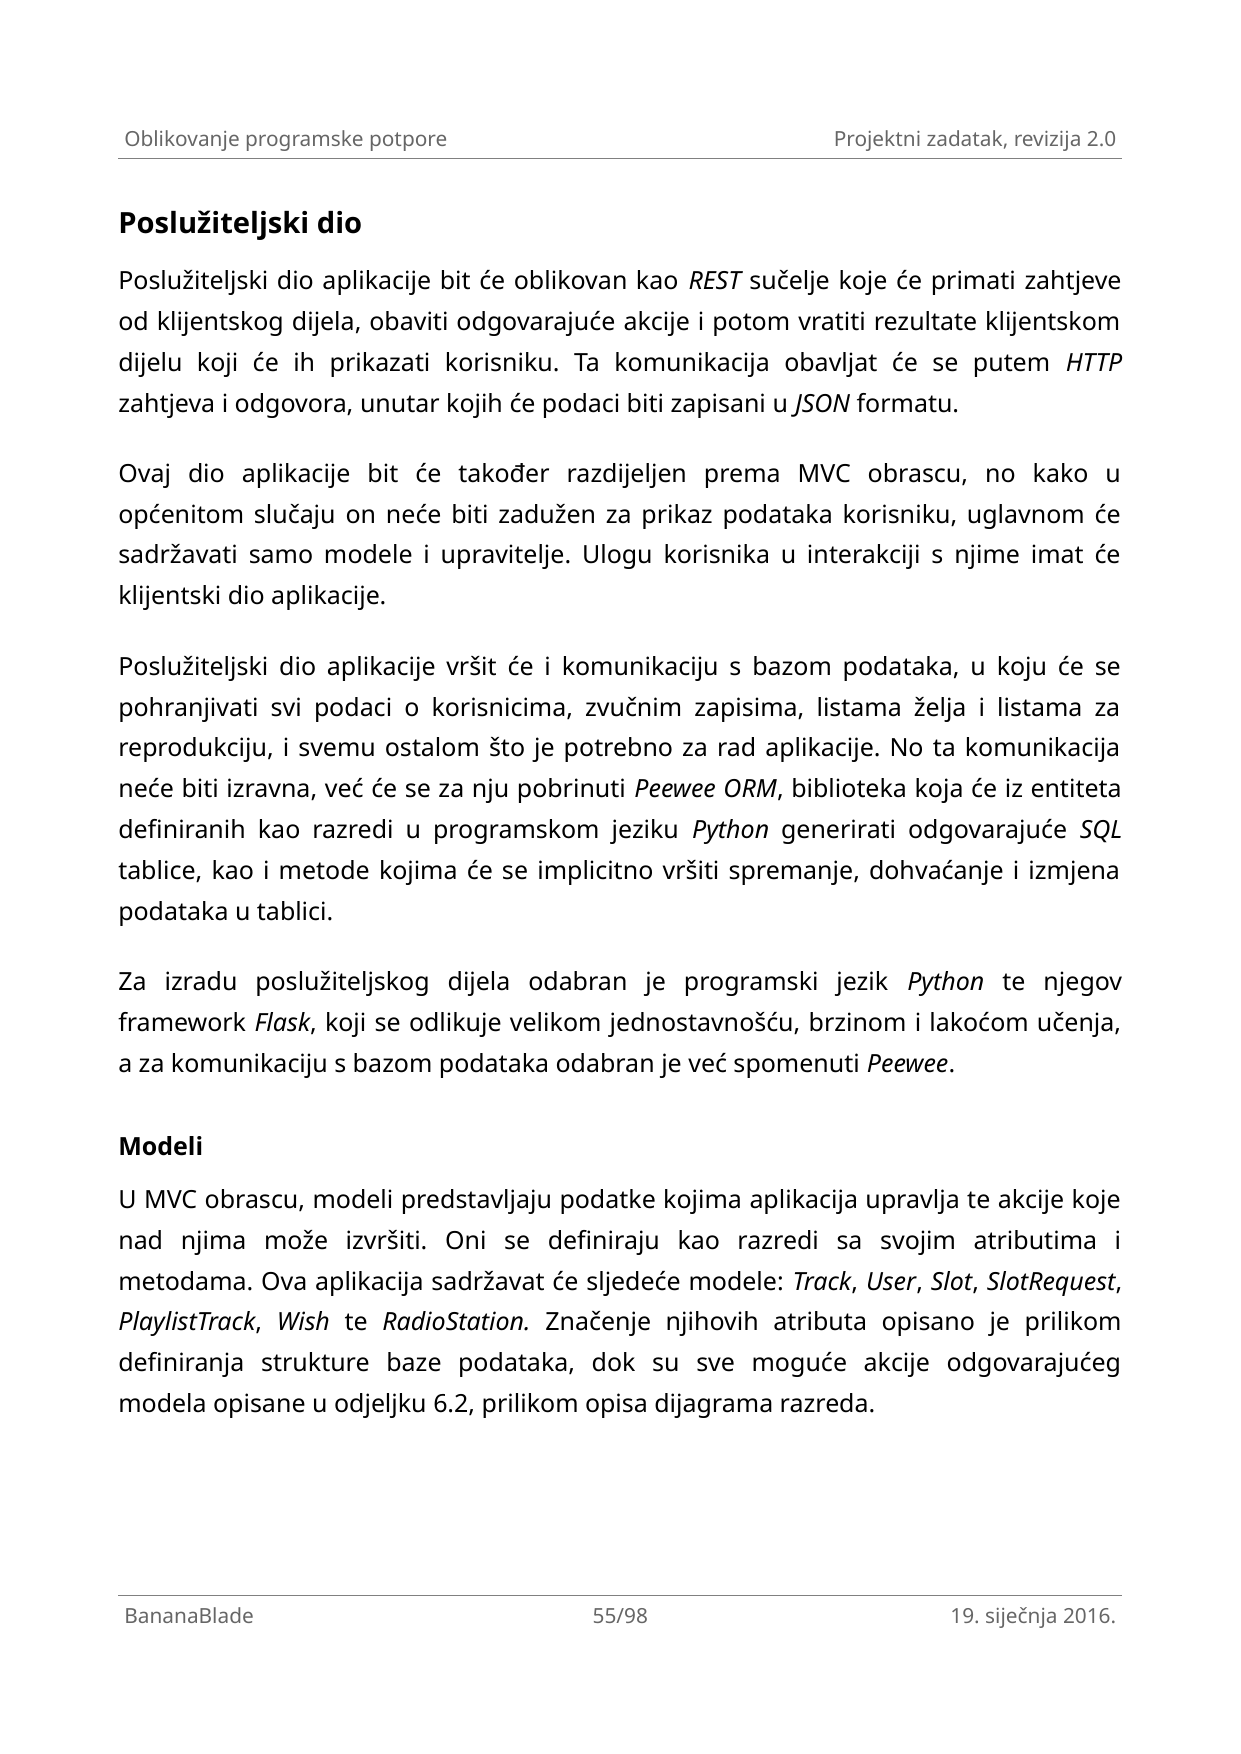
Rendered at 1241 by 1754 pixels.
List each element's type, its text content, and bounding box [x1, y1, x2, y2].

subtitle Modeli [118, 1128, 1122, 1162]
subtitle Poslužiteljski dio [118, 203, 1122, 242]
text Poslužiteljski dio aplikacije bit će oblikovan kao REST sučelje koje će primati zahtjeve od klijentskog dijela, obaviti odgovarajuće akcije i potom vratiti rezultate klijentskom dijelu koji će ih prikazati korisniku. Ta komunikacija obavljat će se putem HTTP zahtjeva i odgovora, unutar kojih će podaci biti zapisani u JSON formatu. [118, 263, 1122, 419]
text Za izradu poslužiteljskog dijela odabran je programski jezik Python te njegov framework Flask, koji se odlikuje velikom jednostavnošću, brzinom i lakoćom učenja, a za komunikaciju s bazom podataka odabran je već spomenuti Peewee. [118, 964, 1122, 1079]
text U MVC obrascu, modeli predstavljaju podatke kojima aplikacija upravlja te akcije koje nad njima može izvršiti. Oni se definiraju kao razredi sa svojim atributima i metodama. Ova aplikacija sadržavat će sljedeće modele: Track, User, Slot, SlotRequest, PlaylistTrack, Wish te RadioStation. Značenje njihovih atributa opisano je prilikom definiranja strukture baze podataka, dok su sve moguće akcije odgovarajućeg modela opisane u odjeljku 6.2, prilikom opisa dijagrama razreda. [118, 1181, 1122, 1420]
text Ovaj dio aplikacije bit će također razdijeljen prema MVC obrascu, no kako u općenitom slučaju on neće biti zadužen za prikaz podataka korisniku, uglavnom će sadržavati samo modele i upravitelje. Ulogu korisnika u interakciji s njime imat će klijentski dio aplikacije. [118, 456, 1122, 612]
text Poslužiteljski dio aplikacije vršit će i komunikaciju s bazom podataka, u koju će se pohranjivati svi podaci o korisnicima, zvučnim zapisima, listama želja i listama za reprodukciju, i svemu ostalom što je potrebno za rad aplikacije. No ta komunikacija neće biti izravna, već će se za nju pobrinuti Peewee ORM, biblioteka koja će iz entiteta definiranih kao razredi u programskom jeziku Python generirati odgovarajuće SQL tablice, kao i metode kojima će se implicitno vršiti spremanje, dohvaćanje i izmjena podataka u tablici. [118, 648, 1122, 927]
